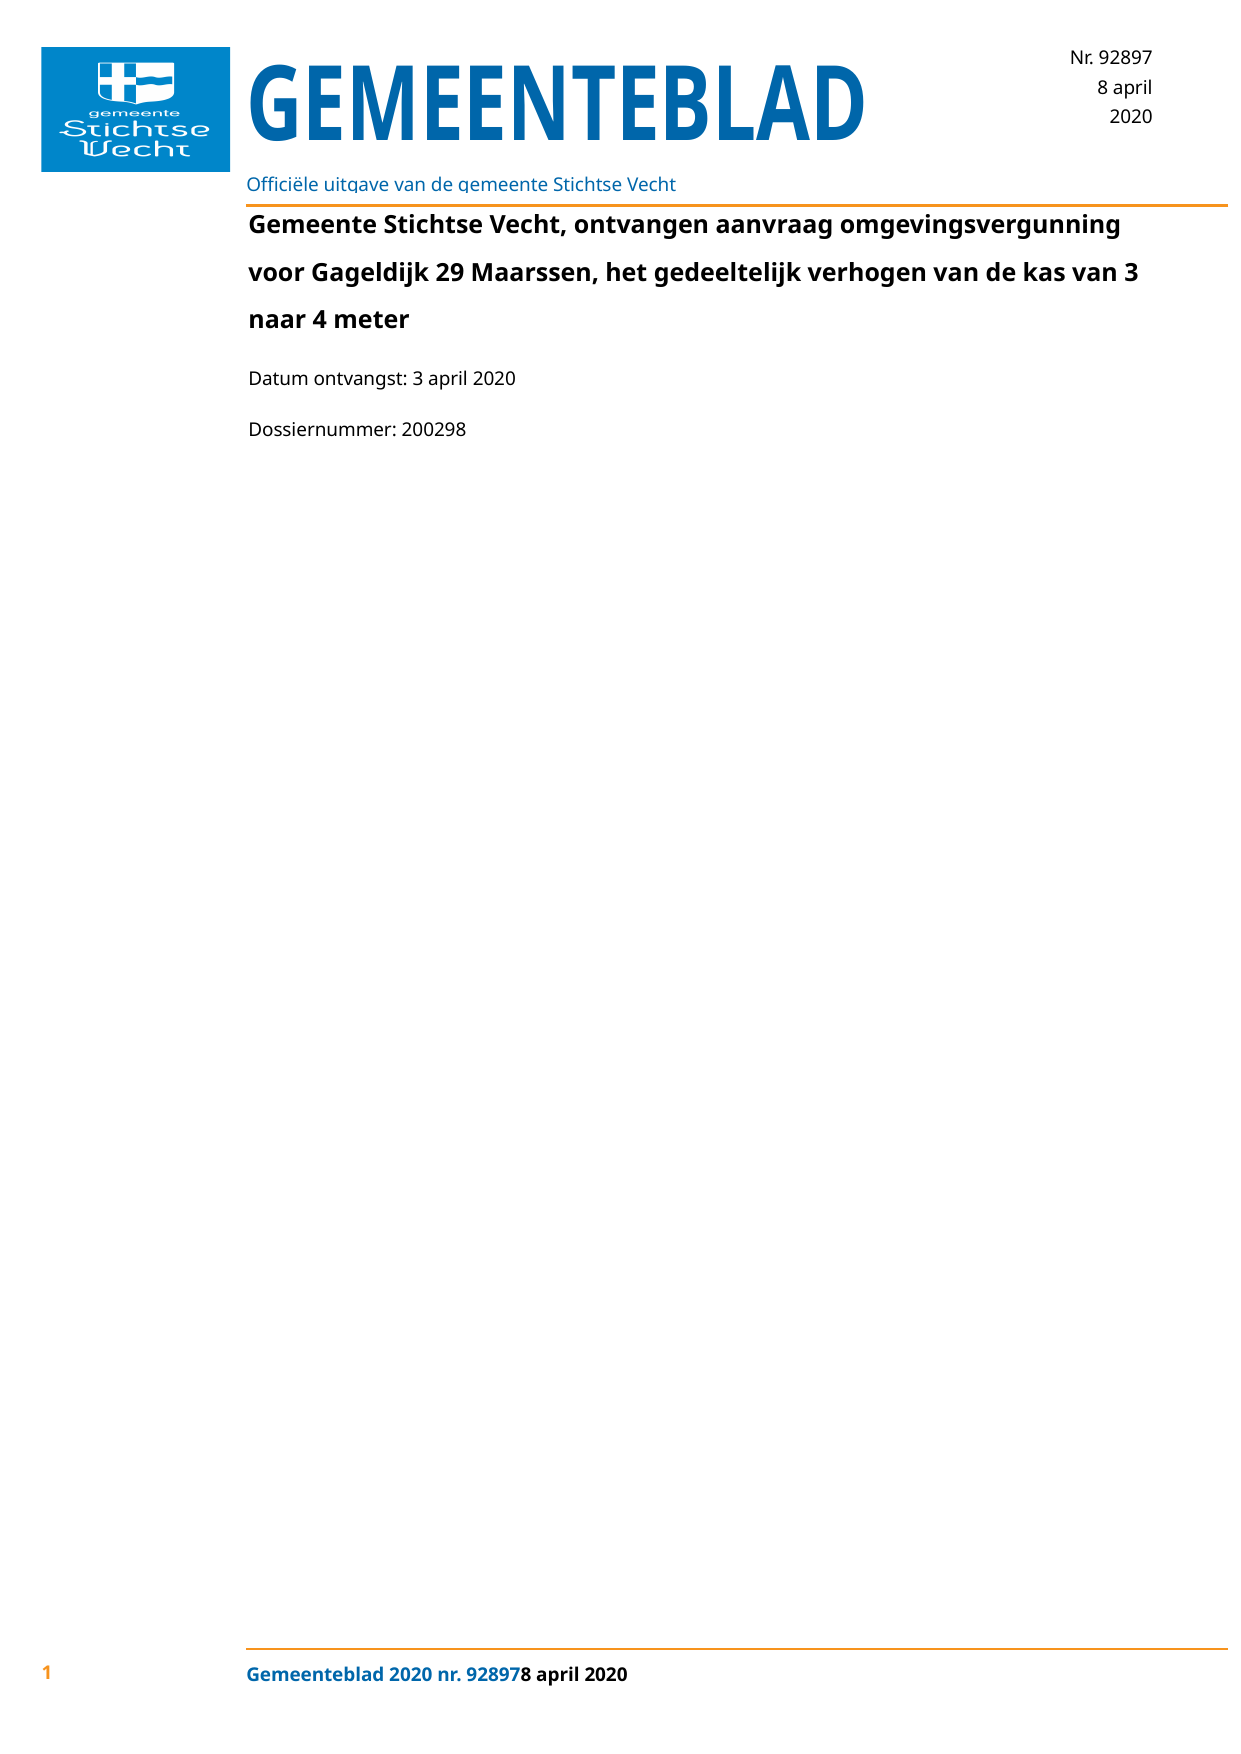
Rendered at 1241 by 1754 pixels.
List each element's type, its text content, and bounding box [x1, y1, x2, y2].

text Dossiernummer: 200298 [248, 416, 1152, 442]
picture [137, 63, 174, 103]
picture [99, 63, 135, 101]
text Gemeente Stichtse Vecht, ontvangen aanvraag omgevingsvergunning voor Gageldijk 29 Maarssen, het gedeeltelijk verhogen van de kas van 3 naar 4 meter [248, 207, 1152, 336]
text Datum ontvangst: 3 april 2020 [248, 366, 1152, 391]
